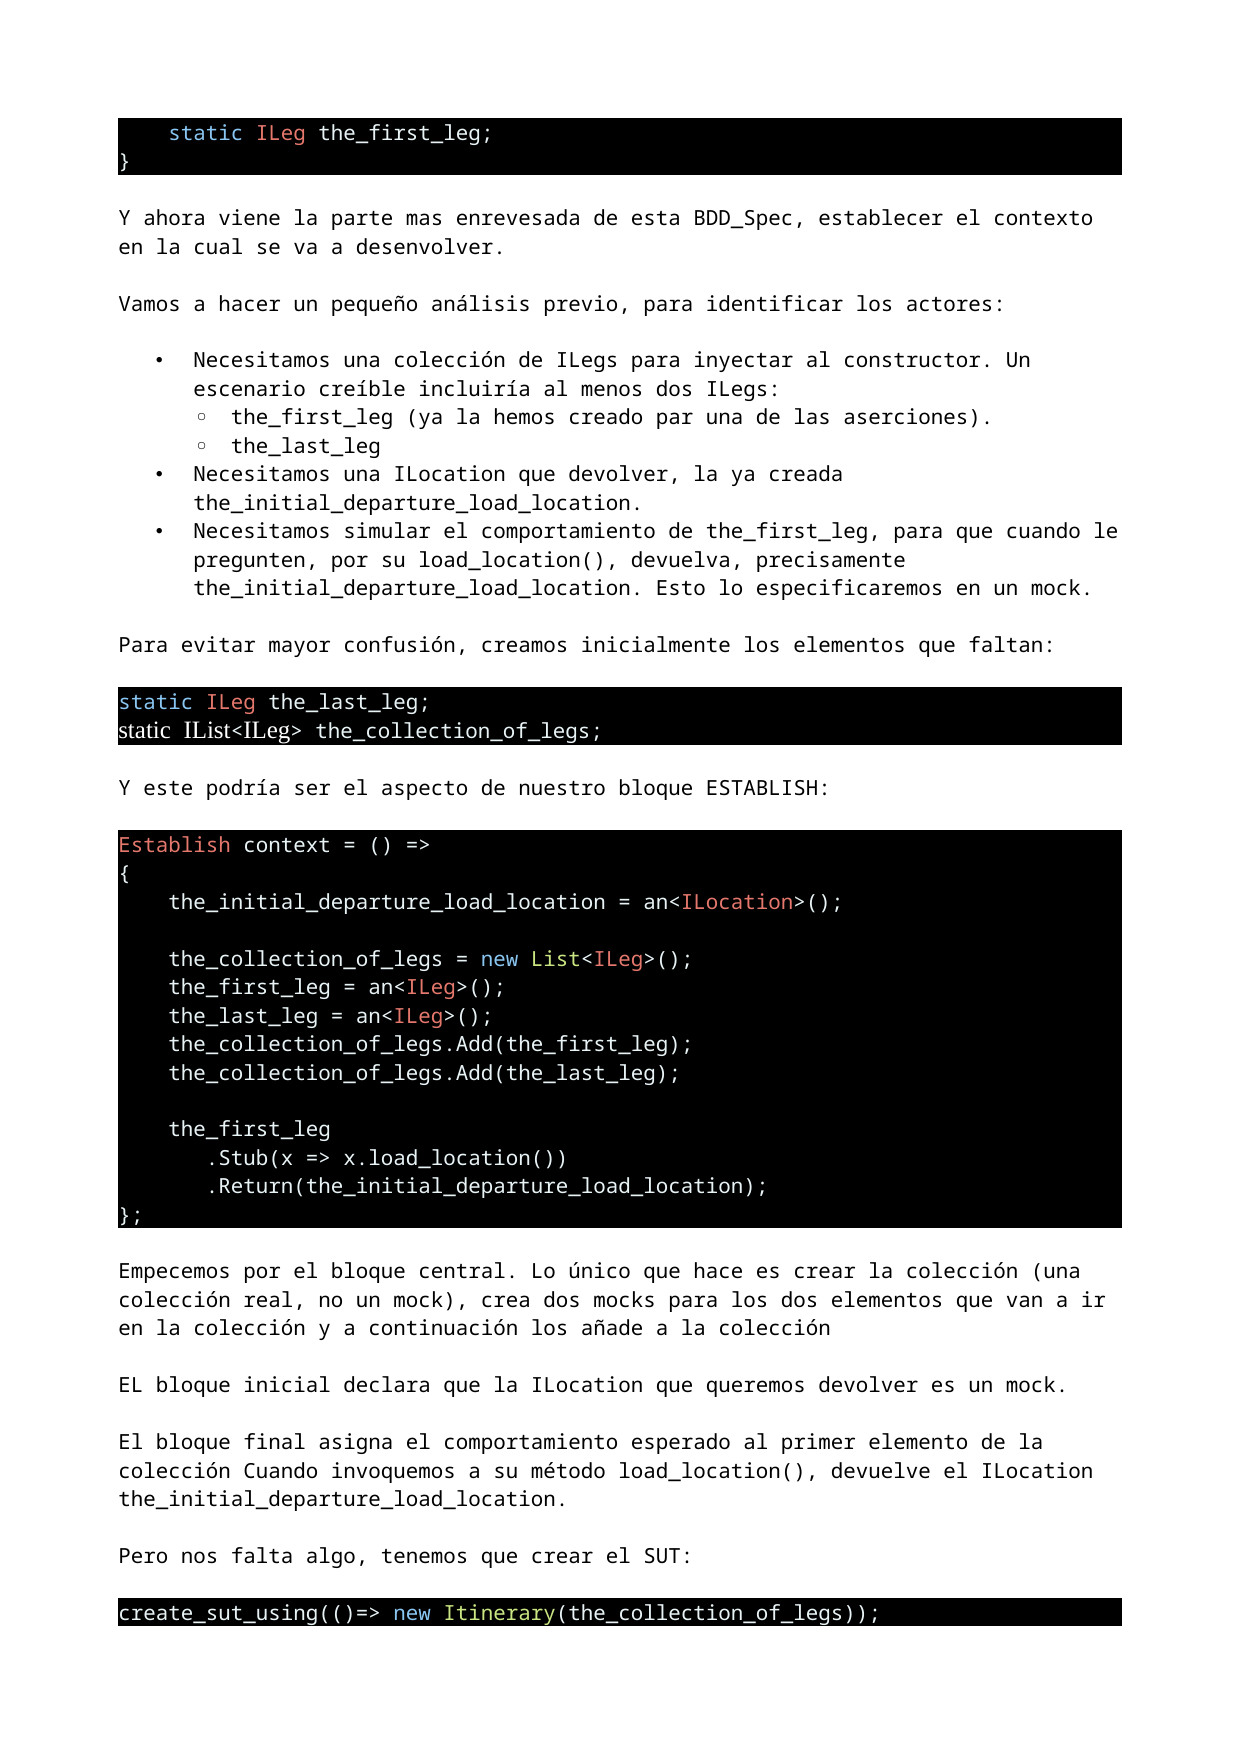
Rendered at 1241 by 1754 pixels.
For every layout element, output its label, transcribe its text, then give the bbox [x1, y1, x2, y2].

text the_last_leg = an<ILeg>(); [118, 1001, 1122, 1029]
text static IList<ILeg> the_collection_of_legs; [118, 715, 1122, 745]
text El bloque final asigna el comportamiento esperado al primer elemento de la colección Cuando invoquemos a su método load_location(), devuelve el ILocation the_initial_departure_load_location. [118, 1427, 1122, 1513]
text EL bloque inicial declara que la ILocation que queremos devolver es un mock. [118, 1370, 1122, 1399]
text Vamos a hacer un pequeño análisis previo, para identificar los actores: [118, 289, 1122, 317]
text static ILeg the_first_leg; [118, 118, 1122, 147]
text the_collection_of_legs.Add(the_first_leg); [118, 1029, 1122, 1058]
text Y ahora viene la parte mas enrevesada de esta BDD_Spec, establecer el contexto en la cual se va a desenvolver. [118, 203, 1122, 260]
text Empecemos por el bloque central. Lo único que hace es crear la colección (una colección real, no un mock), crea dos mocks para los dos elementos que van a ir en la colección y a continuación los añade a la colección [118, 1257, 1122, 1342]
text the_collection_of_legs = new List<ILeg>(); [118, 944, 1122, 972]
list Necesitamos simular el comportamiento de the_first_leg, para que cuando le pregunten, por su load_location(), devuelva, precisamente the_initial_departure_load_location. Esto lo especificaremos en un mock. [156, 516, 1122, 602]
text Y este podría ser el aspecto de nuestro bloque ESTABLISH: [118, 773, 1122, 802]
text Para evitar mayor confusión, creamos inicialmente los elementos que faltan: [118, 630, 1122, 658]
list the_last_leg [193, 431, 1122, 459]
text Pero nos falta algo, tenemos que crear el SUT: [118, 1541, 1122, 1569]
list the_first_leg (ya la hemos creado par una de las aserciones). [193, 402, 1122, 431]
text create_sut_using(()=> new Itinerary(the_collection_of_legs)); [118, 1598, 1122, 1626]
text Establish context = () => [118, 830, 1122, 858]
list Necesitamos una ILocation que devolver, la ya creada the_initial_departure_load_location. [156, 459, 1122, 516]
text .Return(the_initial_departure_load_location); [118, 1171, 1122, 1200]
text .Stub(x => x.load_location()) [118, 1143, 1122, 1171]
list Necesitamos una colección de ILegs para inyectar al constructor. Un escenario creíble incluiría al menos dos ILegs: [156, 346, 1122, 402]
text } [118, 147, 1122, 175]
text the_initial_departure_load_location = an<ILocation>(); [118, 887, 1122, 915]
text static ILeg the_last_leg; [118, 687, 1122, 715]
text the_first_leg [118, 1114, 1122, 1143]
text the_first_leg = an<ILeg>(); [118, 972, 1122, 1001]
text { [118, 858, 1122, 887]
text }; [118, 1200, 1122, 1228]
text the_collection_of_legs.Add(the_last_leg); [118, 1058, 1122, 1086]
